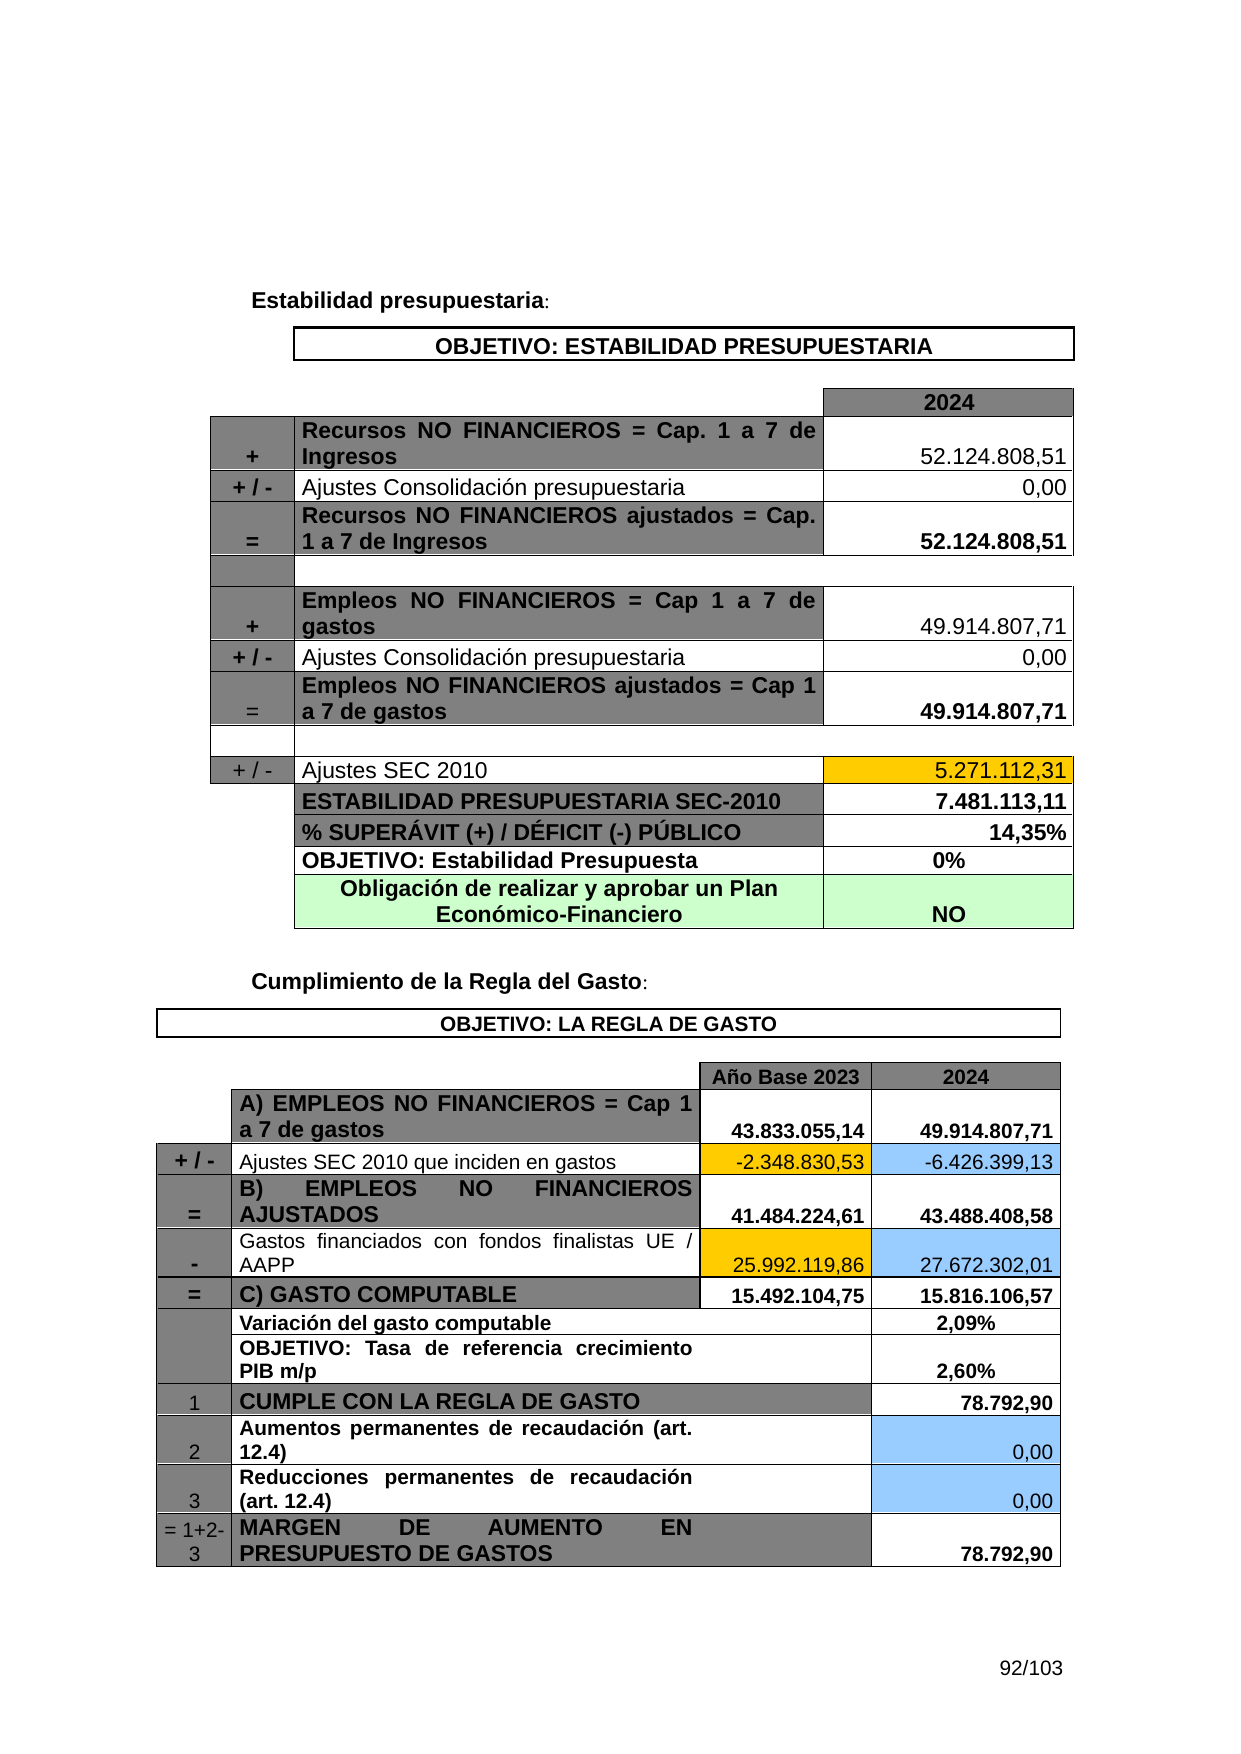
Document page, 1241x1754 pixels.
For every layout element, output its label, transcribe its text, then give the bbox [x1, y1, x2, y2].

table_cell 15.816.106,57 [872, 1278, 1060, 1308]
text Estabilidad presupuestaria: [177, 287, 1063, 313]
table_cell Ajustes Consolidación presupuestaria [295, 641, 823, 671]
table_cell 78.792,90 [872, 1384, 1060, 1414]
table_cell Gastos financiados con fondos finalistas UE / AAPP [232, 1229, 699, 1276]
table_cell 25.992.119,86 [701, 1229, 871, 1276]
table_cell ESTABILIDAD PRESUPUESTARIA SEC-2010 [295, 784, 823, 814]
table_cell 1 [157, 1383, 231, 1414]
table_cell [210, 388, 294, 416]
table_cell Aumentos permanentes de recaudación (art. 12.4) [232, 1416, 700, 1463]
table_cell [294, 388, 823, 416]
table_cell = 1+2-3 [157, 1513, 231, 1566]
table_cell [700, 1309, 871, 1334]
table_header OBJETIVO: LA REGLA DE GASTO [158, 1010, 1060, 1036]
table_cell [232, 1062, 699, 1089]
table_cell OBJETIVO: Tasa de referencia crecimiento PIB m/p [232, 1335, 700, 1383]
table_cell Ajustes SEC 2010 [295, 757, 823, 783]
table_cell [294, 361, 824, 388]
table_cell CUMPLE CON LA REGLA DE GASTO [232, 1384, 700, 1414]
table_cell Ajustes SEC 2010 que inciden en gastos [232, 1144, 699, 1174]
table_cell NO [824, 874, 1073, 927]
table_cell 49.914.807,71 [824, 586, 1073, 639]
table_cell 27.672.302,01 [872, 1229, 1060, 1276]
table_cell 0,00 [824, 470, 1073, 501]
table_cell C) GASTO COMPUTABLE [232, 1278, 699, 1308]
table_cell [824, 555, 1074, 586]
table_cell 2,60% [872, 1335, 1060, 1383]
table_cell [824, 725, 1074, 756]
table_cell [210, 784, 294, 814]
table_cell 49.914.807,71 [824, 671, 1073, 724]
table_cell 52.124.808,51 [824, 501, 1073, 554]
table_cell [210, 359, 294, 388]
table_header OBJETIVO: ESTABILIDAD PRESUPUESTARIA [295, 329, 1073, 359]
table_cell Ajustes Consolidación presupuestaria [295, 471, 823, 501]
table_cell Año Base 2023 [701, 1063, 871, 1089]
table_cell [210, 846, 294, 874]
table_cell 0,00 [872, 1416, 1060, 1463]
table_cell Obligación de realizar y aprobar un Plan Económico-Financiero [295, 875, 823, 927]
table_cell [824, 361, 1074, 388]
table_cell 5.271.112,31 [824, 756, 1073, 783]
table_cell [232, 1038, 700, 1062]
table_cell 15.492.104,75 [701, 1278, 871, 1308]
table_cell 0,00 [824, 640, 1073, 671]
table_cell [700, 1514, 871, 1566]
table_cell [157, 1089, 231, 1142]
table_cell [295, 726, 824, 756]
table_cell B) EMPLEOS NO FINANCIEROS AJUSTADOS [232, 1175, 699, 1227]
table_cell + [211, 587, 294, 639]
table_cell OBJETIVO: Estabilidad Presupuesta [295, 847, 823, 874]
table_cell 52.124.808,51 [824, 416, 1073, 469]
table_cell Empleos NO FINANCIEROS ajustados = Cap 1 a 7 de gastos [295, 672, 823, 724]
table_cell [210, 814, 294, 846]
table_cell 0% [824, 846, 1073, 874]
table_cell 2 [157, 1415, 231, 1463]
table_cell 3 [157, 1464, 231, 1512]
table_cell Variación del gasto computable [232, 1309, 700, 1334]
table_cell + / - [211, 641, 294, 671]
text Cumplimiento de la Regla del Gasto: [177, 968, 1063, 994]
table_cell 78.792,90 [872, 1514, 1060, 1566]
table_cell MARGEN DE AUMENTO EN PRESUPUESTO DE GASTOS [232, 1514, 700, 1566]
table_cell = [211, 502, 294, 554]
table_cell 14,35% [824, 814, 1073, 846]
table_cell [211, 726, 294, 756]
table_cell + / - [157, 1143, 231, 1174]
table_cell [700, 1335, 871, 1383]
table_cell [700, 1038, 872, 1062]
table_cell [211, 556, 294, 586]
table_cell [700, 1384, 871, 1414]
table_cell = [211, 672, 294, 724]
table_cell = [157, 1174, 231, 1227]
table_cell [700, 1465, 871, 1512]
table_cell Recursos NO FINANCIEROS ajustados = Cap. 1 a 7 de Ingresos [295, 502, 823, 554]
table_cell [295, 556, 824, 586]
table_cell 43.488.408,58 [872, 1175, 1060, 1227]
table_cell 0,00 [872, 1465, 1060, 1512]
table_cell [210, 874, 294, 927]
table_cell % SUPERÁVIT (+) / DÉFICIT (-) PÚBLICO [295, 815, 823, 846]
table_cell [157, 1038, 232, 1062]
table_cell + / - [211, 471, 294, 501]
table_cell Reducciones permanentes de recaudación (art. 12.4) [232, 1465, 700, 1512]
table_cell 2,09% [872, 1309, 1060, 1334]
table_cell 2024 [872, 1063, 1060, 1089]
table_cell 7.481.113,11 [824, 783, 1073, 814]
table_cell Recursos NO FINANCIEROS = Cap. 1 a 7 de Ingresos [295, 417, 823, 469]
table_cell [157, 1308, 231, 1383]
table_cell 43.833.055,14 [701, 1090, 871, 1142]
table_cell -2.348.830,53 [701, 1144, 871, 1174]
table_cell 2024 [824, 388, 1073, 416]
table_cell [700, 1416, 871, 1463]
table_cell = [157, 1276, 231, 1308]
table_cell Empleos NO FINANCIEROS = Cap 1 a 7 de gastos [295, 587, 823, 639]
table_cell + / - [211, 757, 294, 783]
table_cell 41.484.224,61 [701, 1175, 871, 1227]
table_cell A) EMPLEOS NO FINANCIEROS = Cap 1 a 7 de gastos [232, 1090, 699, 1142]
table_cell [157, 1062, 232, 1089]
table_header [210, 326, 293, 359]
table_cell -6.426.399,13 [872, 1144, 1060, 1174]
table_cell 49.914.807,71 [872, 1090, 1060, 1142]
table_cell + [211, 417, 294, 469]
table_cell [872, 1038, 1060, 1062]
table_cell - [157, 1228, 231, 1276]
